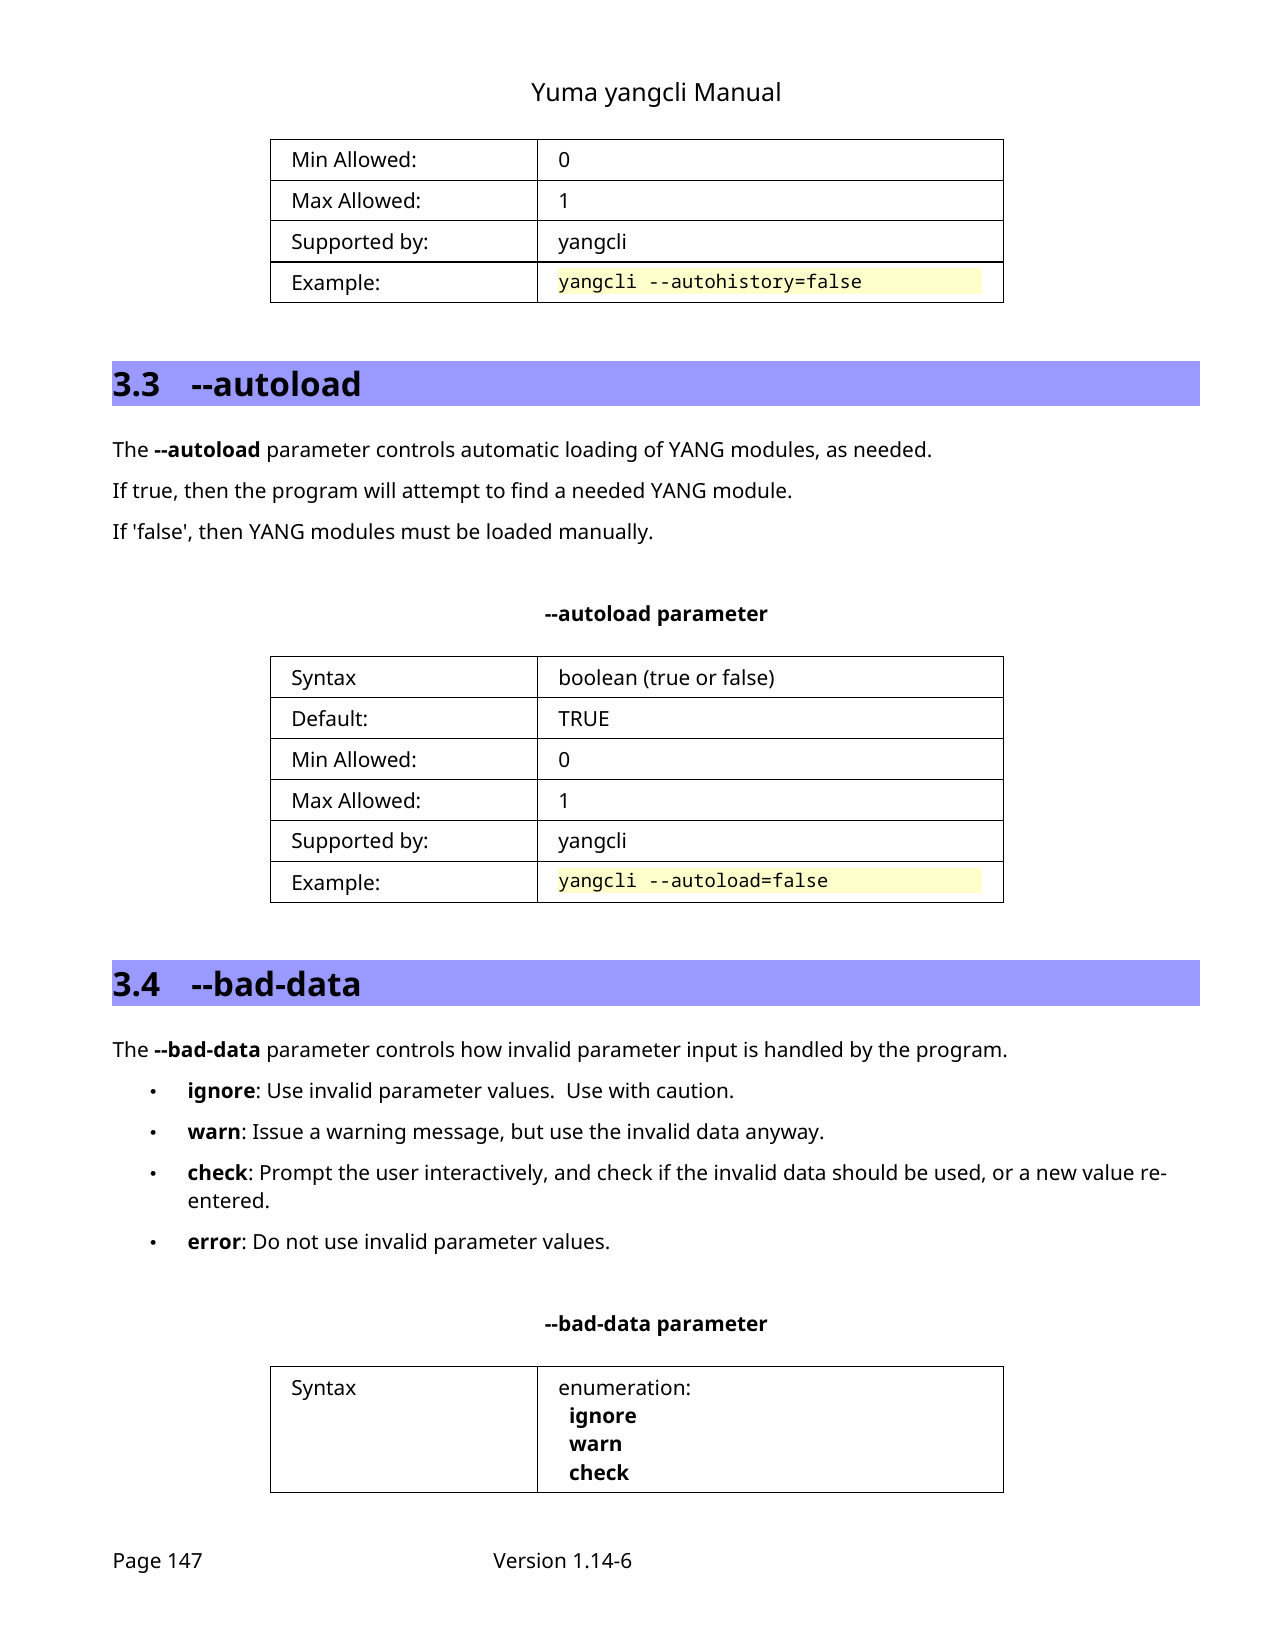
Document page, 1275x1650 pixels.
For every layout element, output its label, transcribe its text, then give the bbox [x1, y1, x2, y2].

text The --autoload parameter controls automatic loading of YANG modules, as needed. [112, 436, 1200, 464]
table_cell 0 [538, 739, 1003, 779]
table_header Syntax [271, 657, 537, 697]
table_cell Supported by: [271, 821, 537, 861]
table_cell Max Allowed: [271, 780, 537, 820]
table_cell yangcli [538, 221, 1003, 261]
list warn: Issue a warning message, but use the invalid data anyway. [150, 1117, 1200, 1145]
table_cell Default: [271, 698, 537, 738]
table_header Syntax [271, 1367, 537, 1492]
list check: Prompt the user interactively, and check if the invalid data should be used, or a new value re-entered. [150, 1158, 1200, 1215]
table_cell yangcli --autohistory=false [538, 263, 1003, 302]
table_header boolean (true or false) [538, 657, 1003, 697]
table_cell Supported by: [271, 221, 537, 261]
table_header enumeration: ignore warn check [538, 1367, 1003, 1492]
table_cell Example: [271, 263, 537, 302]
table_cell 0 [538, 140, 1003, 179]
text The --bad-data parameter controls how invalid parameter input is handled by the program. [112, 1035, 1200, 1063]
subtitle --autoload parameter [127, 599, 1185, 628]
table_cell Example: [271, 862, 537, 902]
list error: Do not use invalid parameter values. [150, 1227, 1200, 1256]
table_cell yangcli --autoload=false [538, 862, 1003, 902]
table_cell TRUE [538, 698, 1003, 738]
text If true, then the program will attempt to find a needed YANG module. [112, 476, 1200, 505]
table_cell 1 [538, 780, 1003, 820]
table_cell Min Allowed: [271, 140, 537, 179]
list ignore: Use invalid parameter values. Use with caution. [150, 1076, 1200, 1104]
table_cell Max Allowed: [271, 181, 537, 220]
table_cell yangcli [538, 821, 1003, 861]
table_cell Min Allowed: [271, 739, 537, 779]
table_cell 1 [538, 181, 1003, 220]
text If 'false', then YANG modules must be loaded manually. [112, 517, 1200, 546]
subtitle --bad-data [112, 960, 1200, 1006]
subtitle --autoload [112, 361, 1200, 406]
subtitle --bad-data parameter [127, 1309, 1185, 1337]
